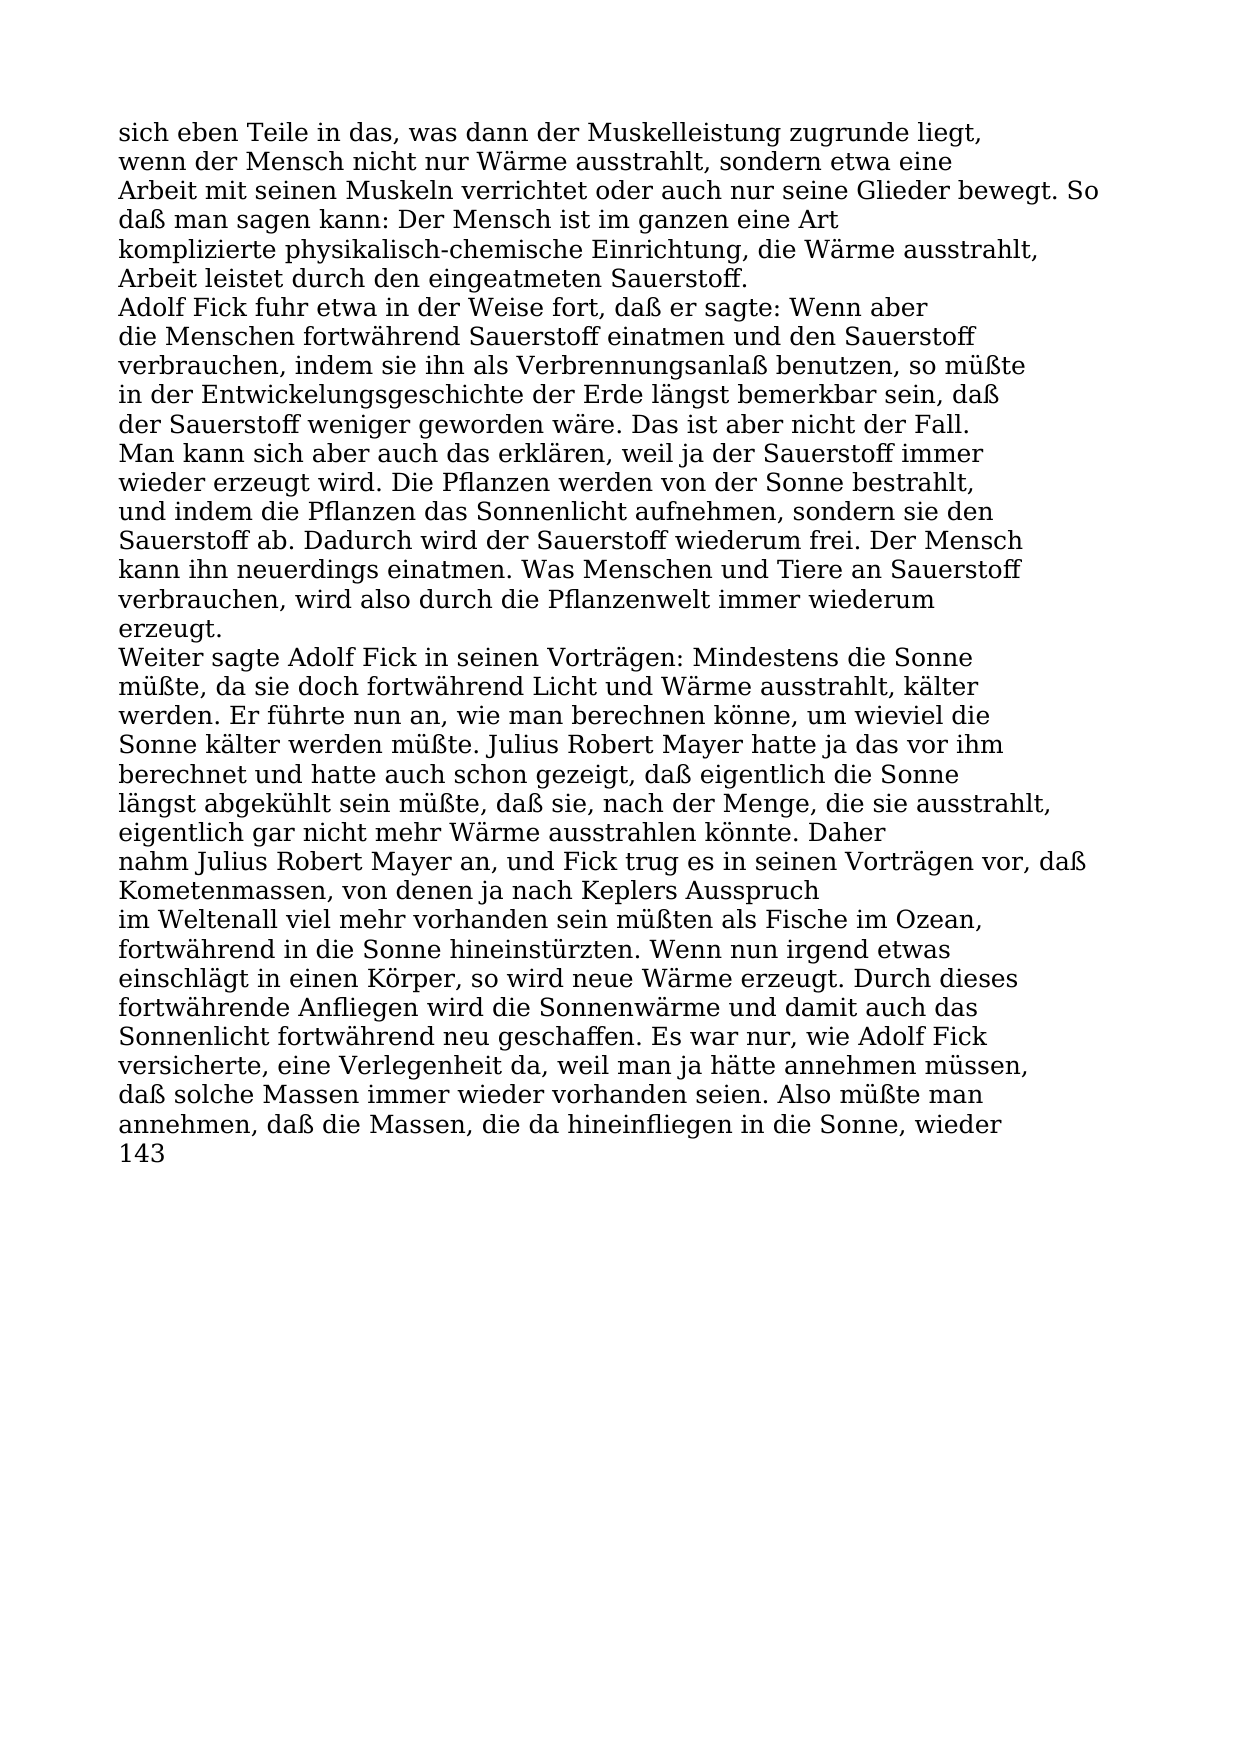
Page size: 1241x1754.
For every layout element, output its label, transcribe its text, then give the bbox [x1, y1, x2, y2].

text Sonnenlicht fortwährend neu geschaffen. Es war nur, wie Adolf Fick [118, 1022, 1122, 1051]
text kann ihn neuerdings einatmen. Was Menschen und Tiere an Sauerstoff verbrauchen, wird also durch die Pflanzenwelt immer wiederum [118, 556, 1122, 614]
text die Menschen fortwährend Sauerstoff einatmen und den Sauerstoff [118, 322, 1122, 351]
text daß solche Massen immer wieder vorhanden seien. Also müßte man [118, 1081, 1122, 1110]
text wenn der Mensch nicht nur Wärme ausstrahlt, sondern etwa eine [118, 147, 1122, 176]
text fortwährend in die Sonne hineinstürzten. Wenn nun irgend etwas [118, 935, 1122, 964]
text werden. Er führte nun an, wie man berechnen könne, um wieviel die [118, 701, 1122, 731]
text Weiter sagte Adolf Fick in seinen Vorträgen: Mindestens die Sonne [118, 643, 1122, 672]
text im Weltenall viel mehr vorhanden sein müßten als Fische im Ozean, [118, 906, 1122, 935]
text müßte, da sie doch fortwährend Licht und Wärme ausstrahlt, kälter [118, 672, 1122, 701]
text Sonne kälter werden müßte. Julius Robert Mayer hatte ja das vor ihm [118, 731, 1122, 760]
text einschlägt in einen Körper, so wird neue Wärme erzeugt. Durch dieses [118, 964, 1122, 993]
text fortwährende Anfliegen wird die Sonnenwärme und damit auch das [118, 993, 1122, 1022]
text berechnet und hatte auch schon gezeigt, daß eigentlich die Sonne [118, 760, 1122, 789]
text 143 [118, 1139, 1122, 1168]
text Adolf Fick fuhr etwa in der Weise fort, daß er sagte: Wenn aber [118, 293, 1122, 322]
text Arbeit mit seinen Muskeln verrichtet oder auch nur seine Glieder bewegt. So daß man sagen kann: Der Mensch ist im ganzen eine Art [118, 176, 1122, 235]
text der Sauerstoff weniger geworden wäre. Das ist aber nicht der Fall. [118, 410, 1122, 439]
text längst abgekühlt sein müßte, daß sie, nach der Menge, die sie ausstrahlt, eigentlich gar nicht mehr Wärme ausstrahlen könnte. Daher [118, 789, 1122, 847]
text komplizierte physikalisch-chemische Einrichtung, die Wärme ausstrahlt, Arbeit leistet durch den eingeatmeten Sauerstoff. [118, 235, 1122, 293]
text erzeugt. [118, 614, 1122, 643]
text Man kann sich aber auch das erklären, weil ja der Sauerstoff immer [118, 439, 1122, 468]
text wieder erzeugt wird. Die Pflanzen werden von der Sonne bestrahlt, [118, 468, 1122, 497]
text Sauerstoff ab. Dadurch wird der Sauerstoff wiederum frei. Der Mensch [118, 526, 1122, 556]
text annehmen, daß die Massen, die da hineinfliegen in die Sonne, wieder [118, 1110, 1122, 1139]
text versicherte, eine Verlegenheit da, weil man ja hätte annehmen müssen, [118, 1051, 1122, 1081]
text in der Entwickelungsgeschichte der Erde längst bemerkbar sein, daß [118, 381, 1122, 410]
text nahm Julius Robert Mayer an, und Fick trug es in seinen Vorträgen vor, daß Kometenmassen, von denen ja nach Keplers Ausspruch [118, 847, 1122, 906]
text und indem die Pflanzen das Sonnenlicht aufnehmen, sondern sie den [118, 497, 1122, 526]
text verbrauchen, indem sie ihn als Verbrennungsanlaß benutzen, so müßte [118, 351, 1122, 381]
text sich eben Teile in das, was dann der Muskelleistung zugrunde liegt, [118, 118, 1122, 147]
